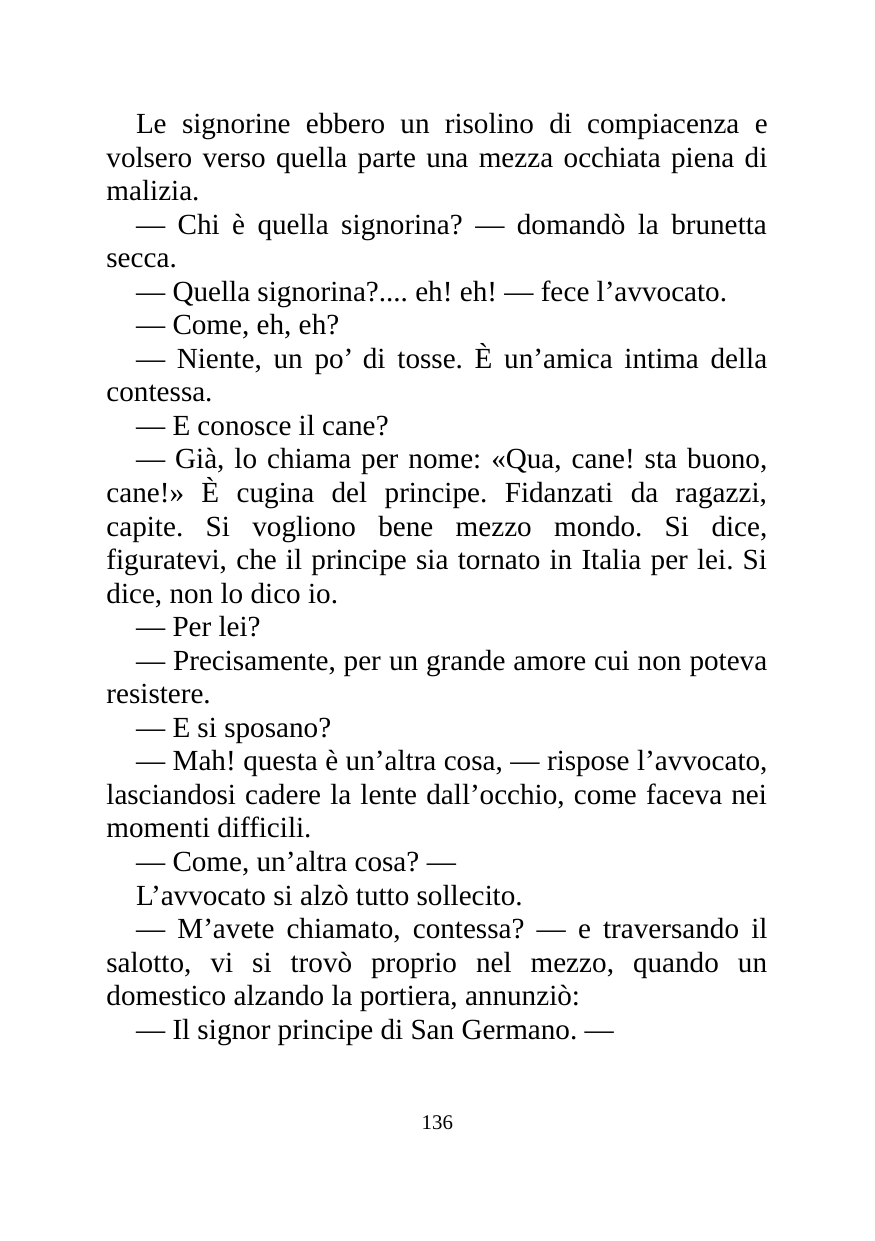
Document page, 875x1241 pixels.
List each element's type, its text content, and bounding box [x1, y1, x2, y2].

text — E si sposano? [106, 710, 768, 743]
text — Già, lo chiama per nome: «Qua, cane! sta buono, cane!» È cugina del principe. Fidanzati da ragazzi, capite. Si vogliono bene mezzo mondo. Si dice, figuratevi, che il principe sia tornato in Italia per lei. Si dice, non lo dico io. [106, 442, 768, 609]
text — Chi è quella signorina? — domandò la brunetta secca. [106, 207, 768, 274]
text — Per lei? [106, 609, 768, 643]
text Le signorine ebbero un risolino di compiacenza e volsero verso quella parte una mezza occhiata piena di malizia. [106, 106, 768, 207]
text — Come, eh, eh? [106, 307, 768, 341]
text L’avvocato si alzò tutto sollecito. [106, 878, 768, 911]
text — Mah! questa è un’altra cosa, — rispose l’avvocato, lasciandosi cadere la lente dall’occhio, come faceva nei momenti difficili. [106, 743, 768, 844]
text — Quella signorina?.... eh! eh! — fece l’avvocato. [106, 274, 768, 307]
text — Il signor principe di San Germano. — [106, 1012, 768, 1045]
text — Come, un’altra cosa? — [106, 844, 768, 878]
text — E conosce il cane? [106, 408, 768, 442]
text — Precisamente, per un grande amore cui non poteva resistere. [106, 643, 768, 710]
text — M’avete chiamato, contessa? — e traversando il salotto, vi si trovò proprio nel mezzo, quando un domestico alzando la portiera, annunziò: [106, 911, 768, 1012]
text — Niente, un po’ di tosse. È un’amica intima della contessa. [106, 341, 768, 408]
